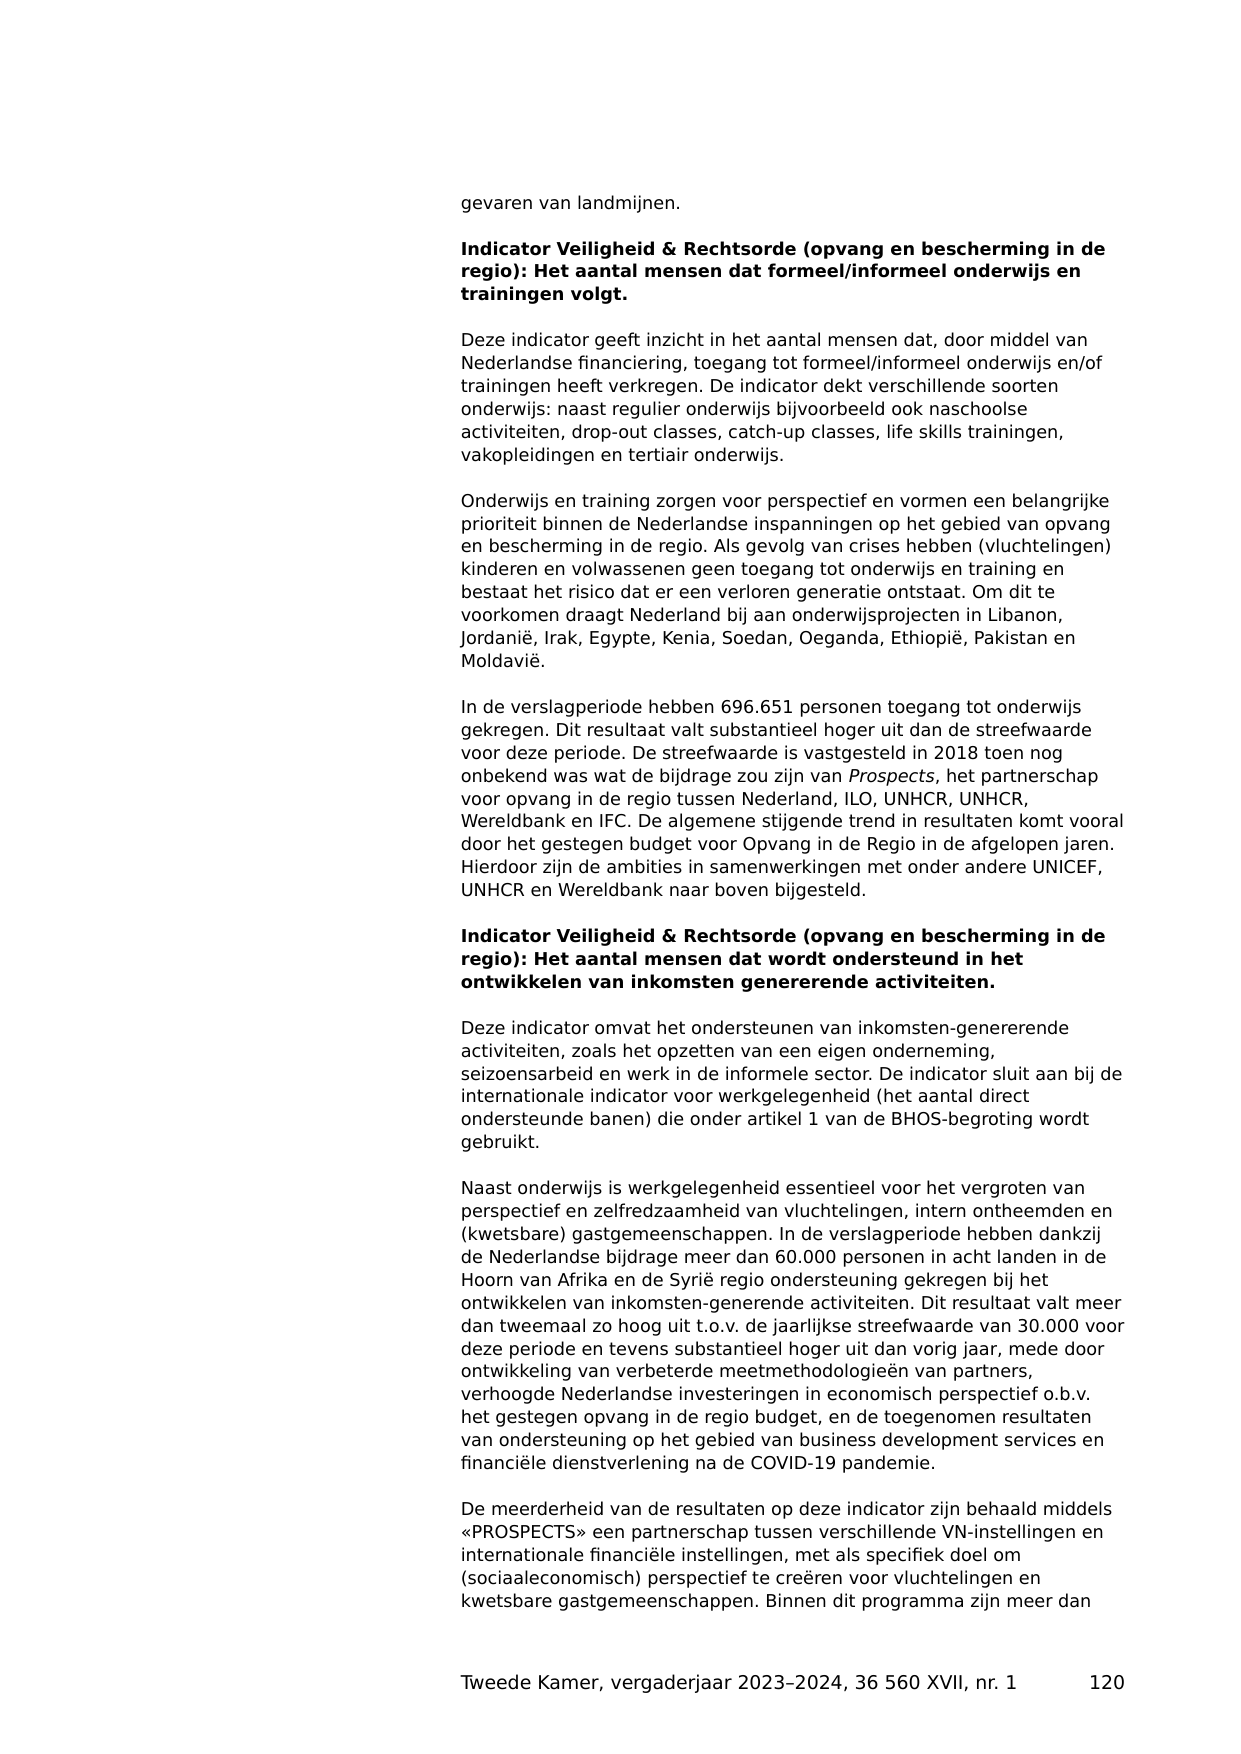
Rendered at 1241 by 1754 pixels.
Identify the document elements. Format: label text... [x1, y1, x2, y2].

text Naast onderwijs is werkgelegenheid essentieel voor het vergroten van perspectief en zelfredzaamheid van vluchtelingen, intern ontheemden en (kwetsbare) gastgemeenschappen. In de verslagperiode hebben dankzij de Nederlandse bijdrage meer dan 60.000 personen in acht landen in de Hoorn van Afrika en de Syrië regio ondersteuning gekregen bij het ontwikkelen van inkomsten-generende activiteiten. Dit resultaat valt meer dan tweemaal zo hoog uit t.o.v. de jaarlijkse streefwaarde van 30.000 voor deze periode en tevens substantieel hoger uit dan vorig jaar, mede door ontwikkeling van verbeterde meetmethodologieën van partners, verhoogde Nederlandse investeringen in economisch perspectief o.b.v. het gestegen opvang in de regio budget, en de toegenomen resultaten van ondersteuning op het gebied van business development services en financiële dienstverlening na de COVID-19 pandemie. [461, 1176, 1125, 1474]
text De meerderheid van de resultaten op deze indicator zijn behaald middels «PROSPECTS» een partnerschap tussen verschillende VN-instellingen en internationale financiële instellingen, met als specifiek doel om (sociaaleconomisch) perspectief te creëren voor vluchtelingen en kwetsbare gastgemeenschappen. Binnen dit programma zijn meer dan [461, 1497, 1125, 1612]
text Indicator Veiligheid & Rechtsorde (opvang en bescherming in de regio): Het aantal mensen dat formeel/informeel onderwijs en trainingen volgt. [461, 237, 1125, 305]
text Indicator Veiligheid & Rechtsorde (opvang en bescherming in de regio): Het aantal mensen dat wordt ondersteund in het ontwikkelen van inkomsten genererende activiteiten. [461, 924, 1125, 993]
text gevaren van landmijnen. [461, 191, 1125, 214]
text Onderwijs en training zorgen voor perspectief en vormen een belangrijke prioriteit binnen de Nederlandse inspanningen op het gebied van opvang en bescherming in de regio. Als gevolg van crises hebben (vluchtelingen) kinderen en volwassenen geen toegang tot onderwijs en training en bestaat het risico dat er een verloren generatie ontstaat. Om dit te voorkomen draagt Nederland bij aan onderwijsprojecten in Libanon, Jordanië, Irak, Egypte, Kenia, Soedan, Oeganda, Ethiopië, Pakistan en Moldavië. [461, 489, 1125, 672]
text Deze indicator geeft inzicht in het aantal mensen dat, door middel van Nederlandse financiering, toegang tot formeel/informeel onderwijs en/of trainingen heeft verkregen. De indicator dekt verschillende soorten onderwijs: naast regulier onderwijs bijvoorbeeld ook naschoolse activiteiten, drop-out classes, catch-up classes, life skills trainingen, vakopleidingen en tertiair onderwijs. [461, 328, 1125, 466]
text Deze indicator omvat het ondersteunen van inkomsten-genererende activiteiten, zoals het opzetten van een eigen onderneming, seizoensarbeid en werk in de informele sector. De indicator sluit aan bij de internationale indicator voor werkgelegenheid (het aantal direct ondersteunde banen) die onder artikel 1 van de BHOS-begroting wordt gebruikt. [461, 1016, 1125, 1153]
text In de verslagperiode hebben 696.651 personen toegang tot onderwijs gekregen. Dit resultaat valt substantieel hoger uit dan de streefwaarde voor deze periode. De streefwaarde is vastgesteld in 2018 toen nog onbekend was wat de bijdrage zou zijn van Prospects, het partnerschap voor opvang in de regio tussen Nederland, ILO, UNHCR, UNHCR, Wereldbank en IFC. De algemene stijgende trend in resultaten komt vooral door het gestegen budget voor Opvang in de Regio in de afgelopen jaren. Hierdoor zijn de ambities in samenwerkingen met onder andere UNICEF, UNHCR en Wereldbank naar boven bijgesteld. [461, 695, 1125, 901]
